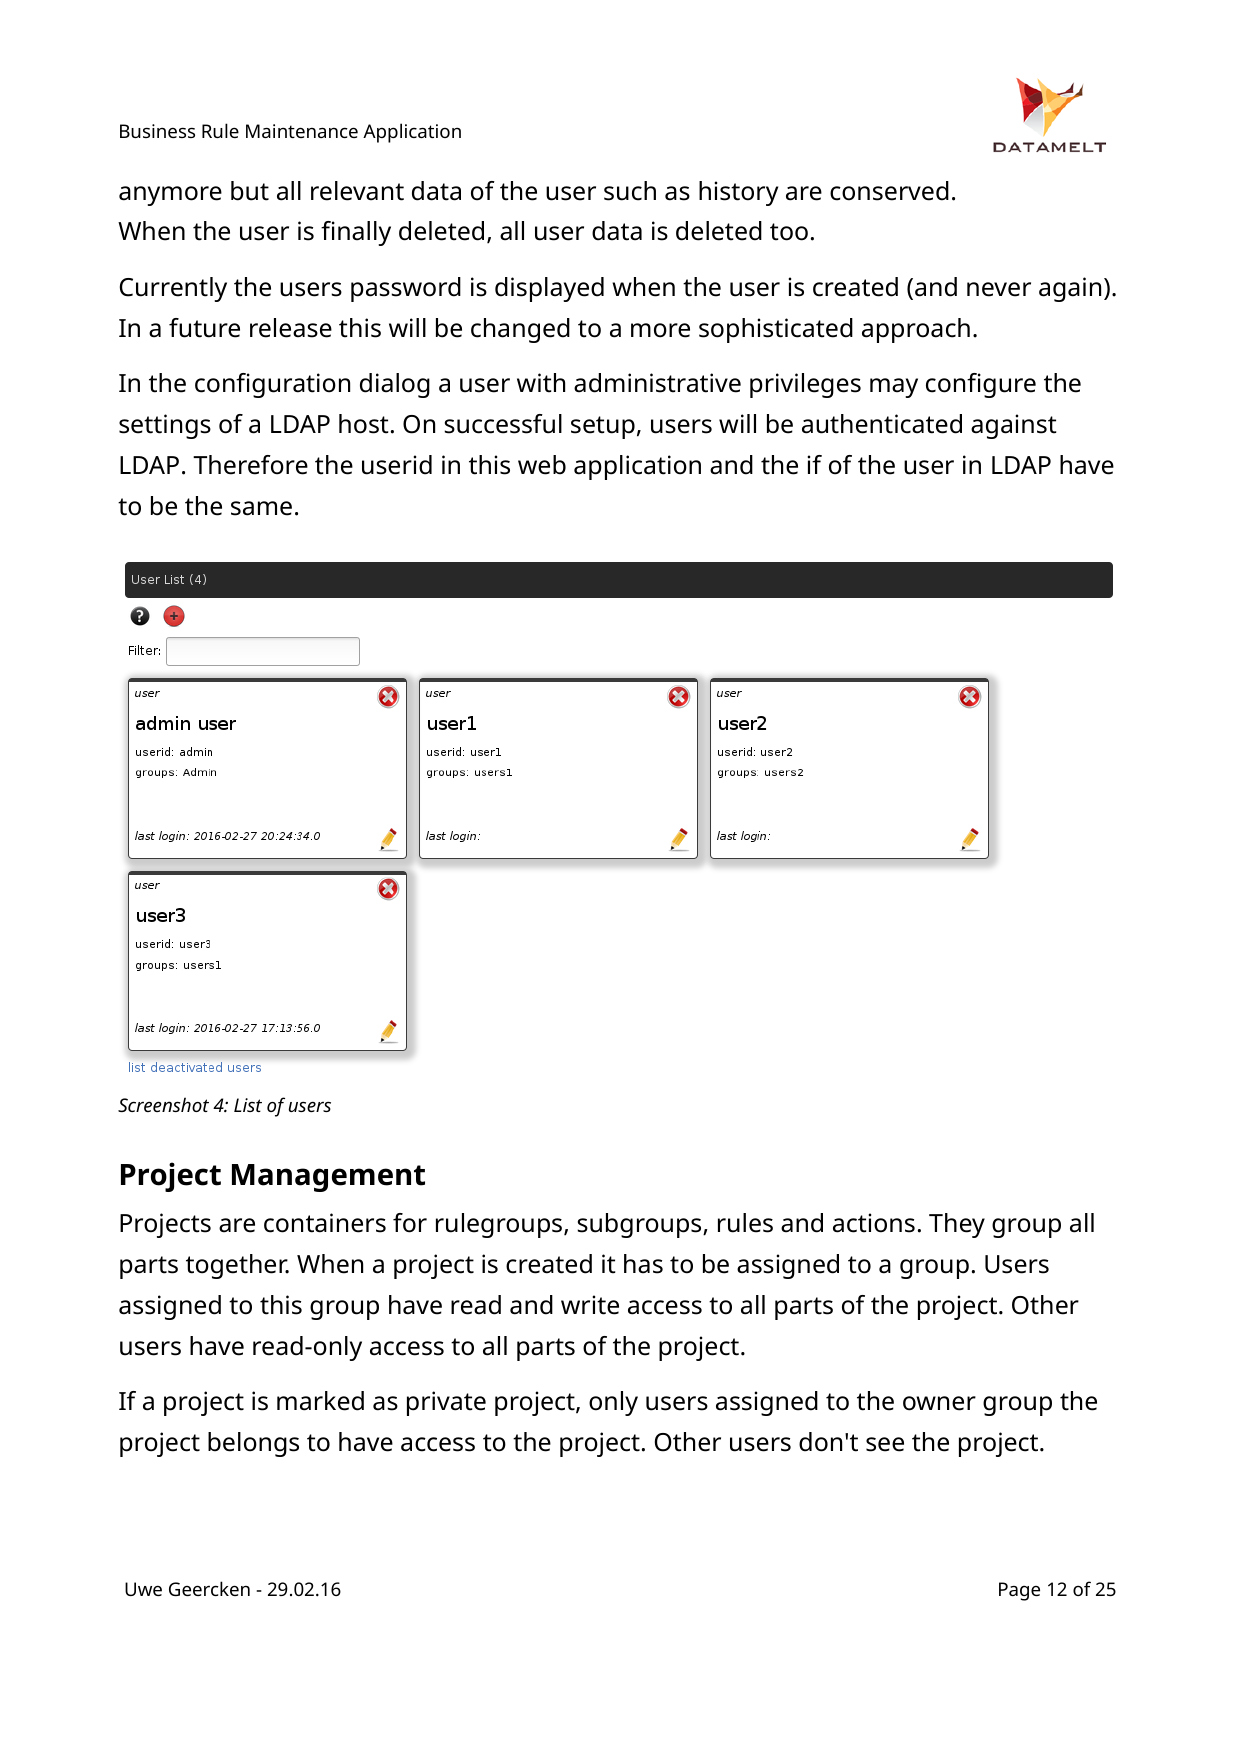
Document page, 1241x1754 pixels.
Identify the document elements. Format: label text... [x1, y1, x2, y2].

text Currently the users password is displayed when the user is created (and never again). In a future release this will be changed to a more sophisticated approach. [118, 269, 1122, 344]
picture [992, 69, 1107, 160]
text Screenshot 4: List of users [118, 1093, 1122, 1118]
subtitle [118, 543, 1122, 556]
picture [118, 556, 1123, 1093]
text In the configuration dialog a user with administrative privileges may configure the settings of a LDAP host. On successful setup, users will be authenticated against LDAP. Therefore the userid in this web application and the if of the user in LDAP have to be the same. [118, 366, 1122, 522]
subtitle Project Management [118, 1118, 1122, 1193]
text If a project is marked as private project, only users assigned to the owner group the project belongs to have access to the project. Other users don't see the project. [118, 1384, 1122, 1459]
text anymore but all relevant data of the user such as history are conserved. When the user is finally deleted, all user data is deleted too. [118, 173, 1122, 248]
text Projects are containers for rulegroups, subgroups, rules and actions. They group all parts together. When a project is created it has to be assigned to a group. Users assigned to this group have read and write access to all parts of the project. Other users have read-only access to all parts of the project. [118, 1206, 1122, 1362]
